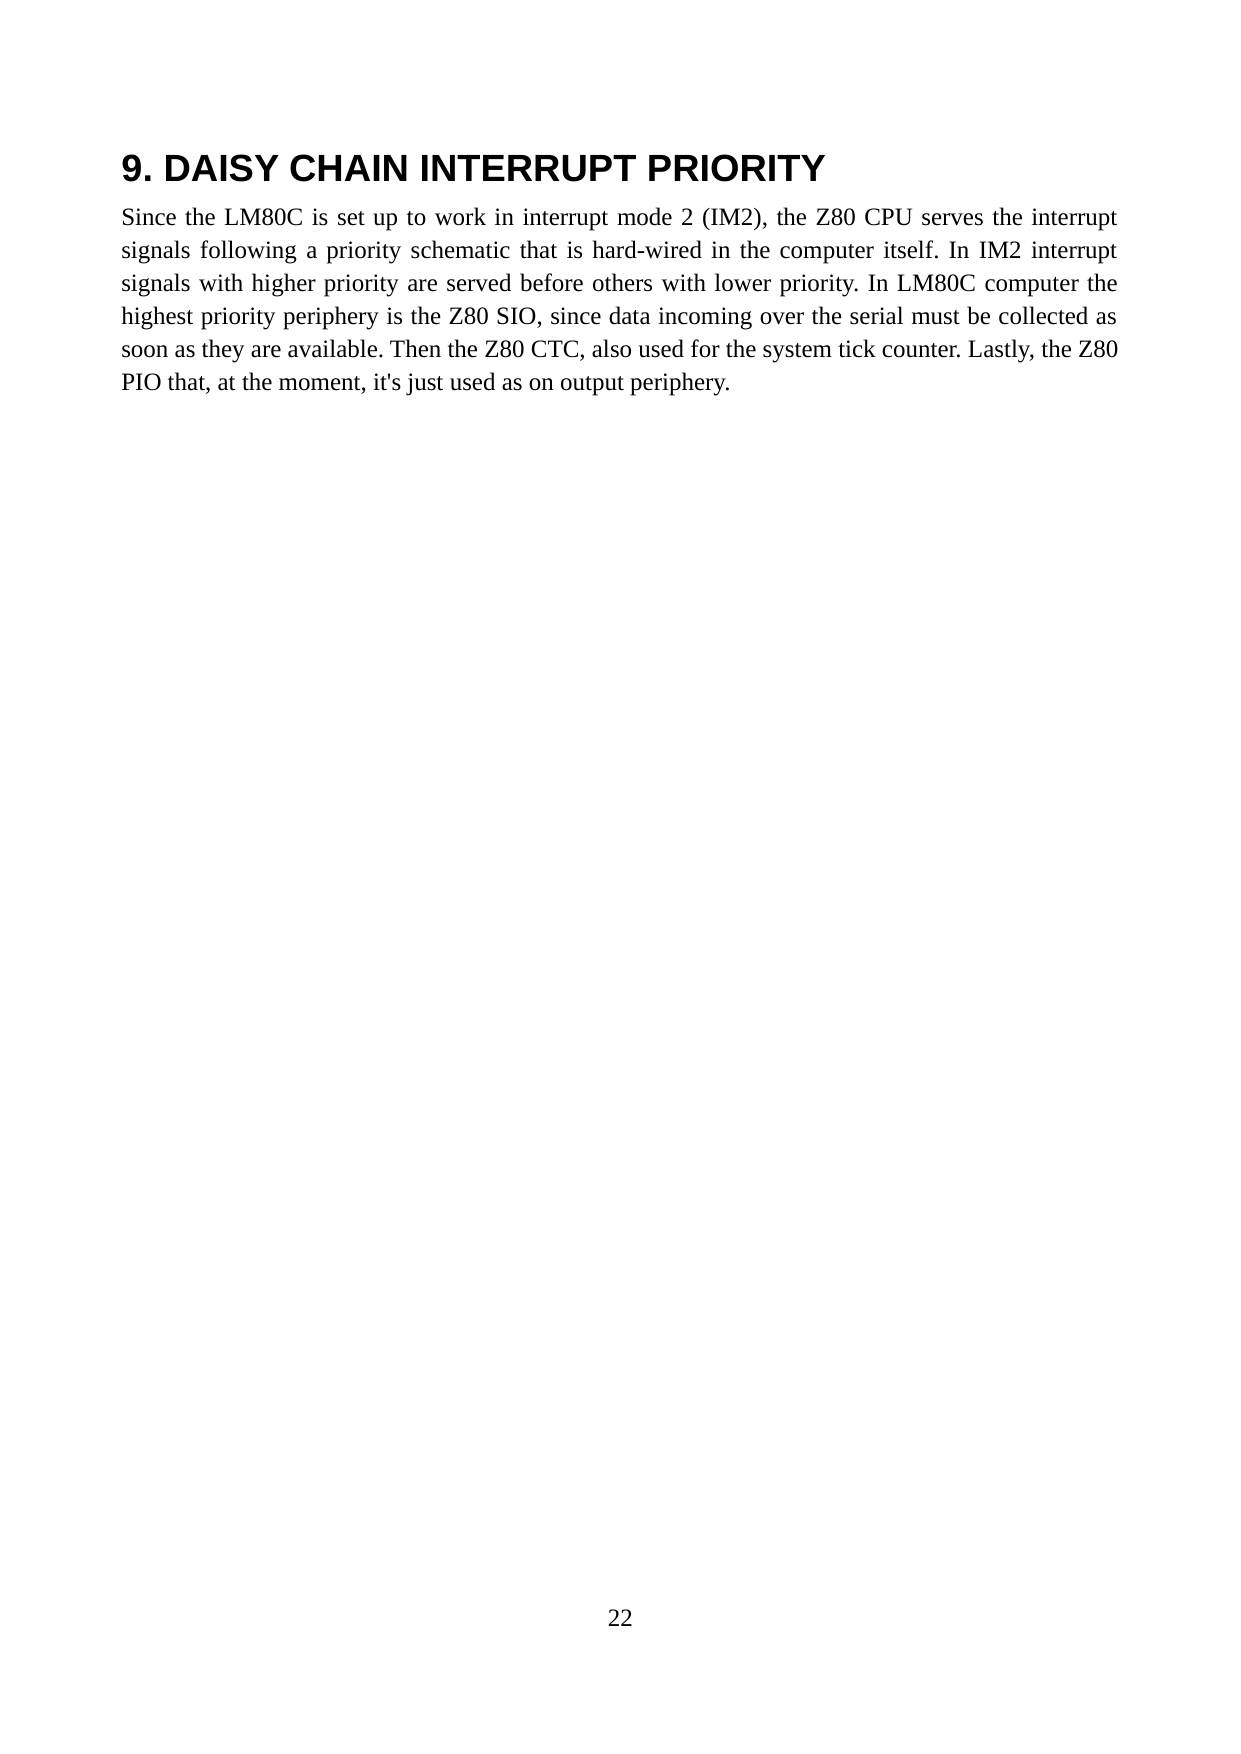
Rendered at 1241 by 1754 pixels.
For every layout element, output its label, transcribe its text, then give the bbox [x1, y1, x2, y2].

text Since the LM80C is set up to work in interrupt mode 2 (IM2), the Z80 CPU serves the interrupt signals following a priority schematic that is hard-wired in the computer itself. In IM2 interrupt signals with higher priority are served before others with lower priority. In LM80C computer the highest priority periphery is the Z80 SIO, since data incoming over the serial must be collected as soon as they are available. Then the Z80 CTC, also used for the system tick counter. Lastly, the Z80 PIO that, at the moment, it's just used as on output periphery. [121, 202, 1119, 396]
subtitle 9. DAISY CHAIN INTERRUPT PRIORITY [121, 146, 1119, 190]
